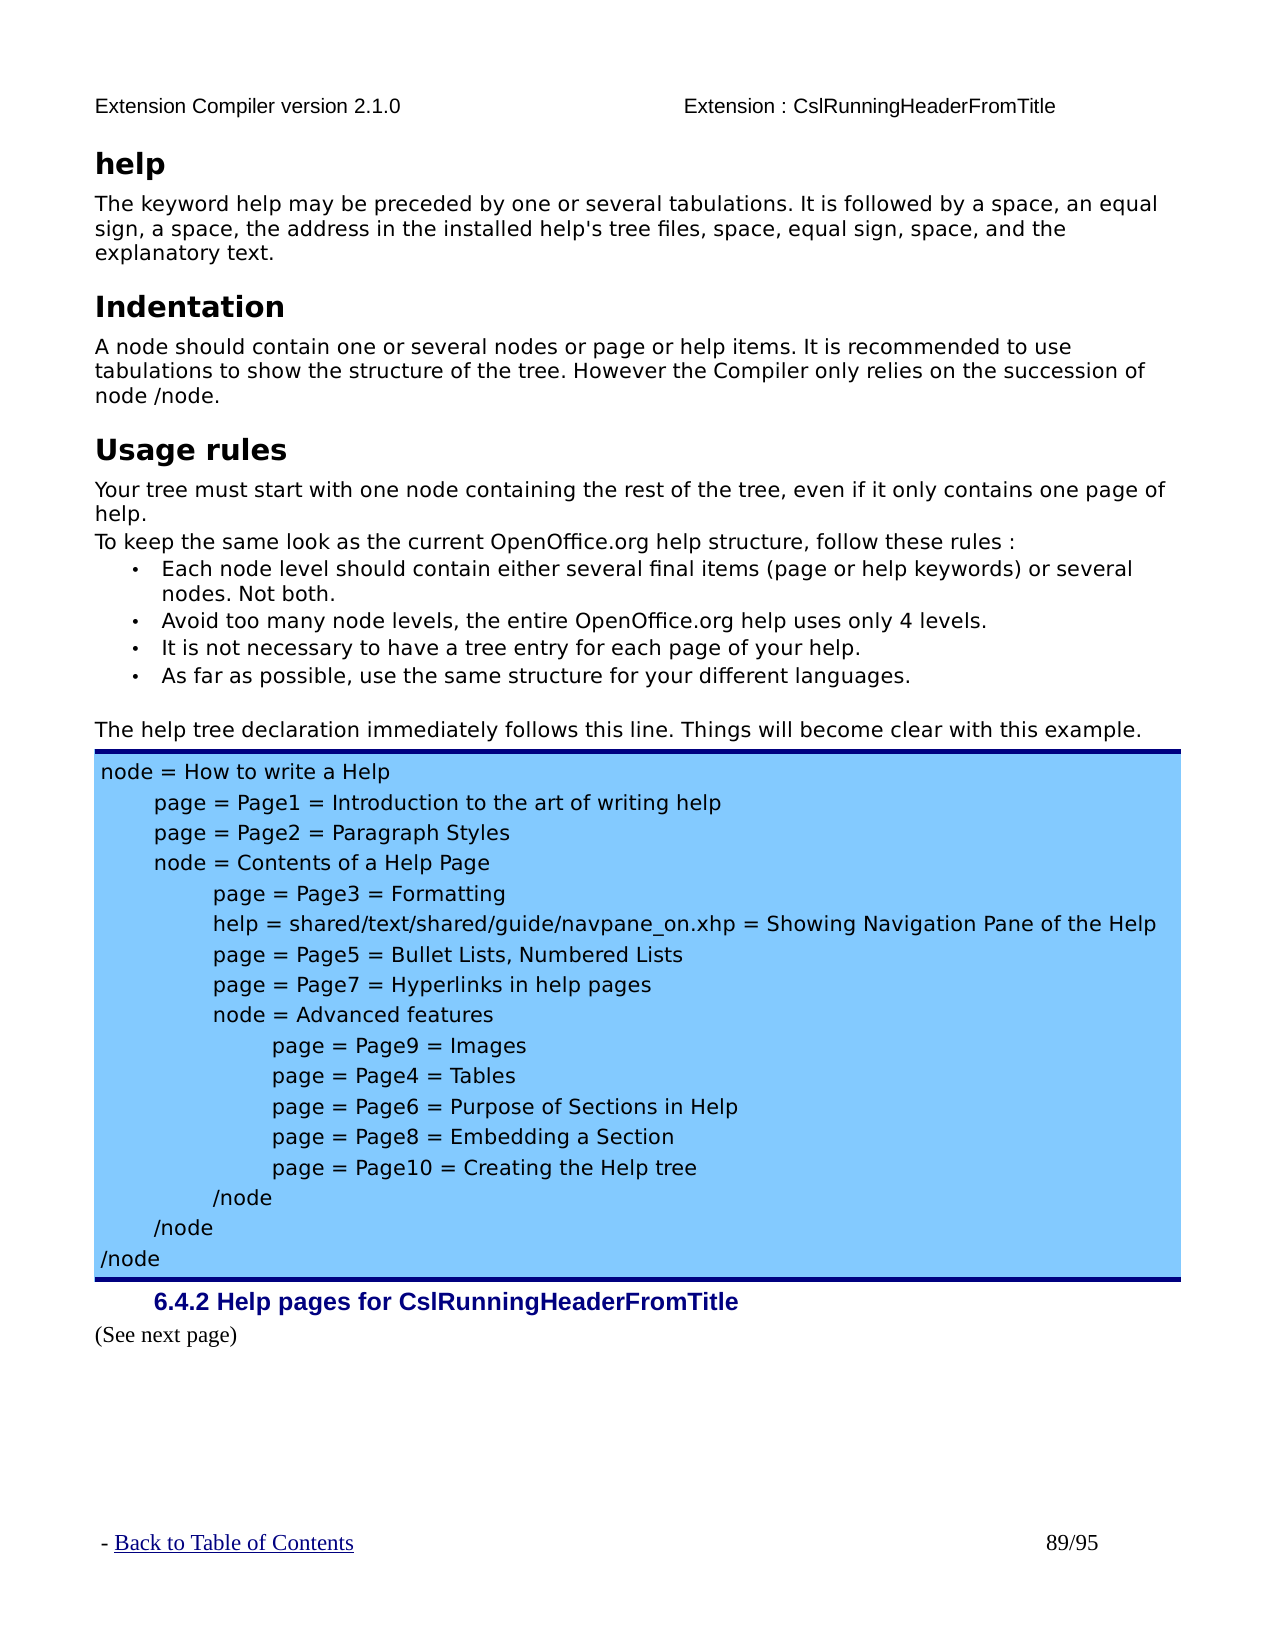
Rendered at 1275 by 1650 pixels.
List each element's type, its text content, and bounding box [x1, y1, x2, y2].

text page = Page7 = Hyperlinks in help pages [94, 962, 1181, 992]
text /node [94, 1205, 1181, 1236]
text page = Page4 = Tables [94, 1053, 1181, 1083]
text help [94, 147, 1181, 181]
text Usage rules [94, 433, 1181, 467]
text page = Page6 = Purpose of Sections in Help [94, 1083, 1181, 1114]
text To keep the same look as the current OpenOffice.org help structure, follow these rules : [94, 529, 1181, 554]
text page = Page3 = Formatting [94, 871, 1181, 901]
list Each node level should contain either several final items (page or help keywords) or several nodes. Not both. [132, 557, 1181, 606]
text node = Contents of a Help Page [94, 840, 1181, 871]
text page = Page1 = Introduction to the art of writing help [94, 779, 1181, 810]
text help = shared/text/shared/guide/navpane_on.xhp = Showing Navigation Pane of the Help [94, 901, 1181, 931]
text node = How to write a Help [94, 750, 1181, 779]
text node = Advanced features [94, 992, 1181, 1023]
text page = Page9 = Images [94, 1023, 1181, 1053]
list It is not necessary to have a tree entry for each page of your help. [132, 636, 1181, 661]
text Your tree must start with one node containing the rest of the tree, even if it only contains one page of help. [94, 478, 1181, 527]
text page = Page2 = Paragraph Styles [94, 810, 1181, 840]
text A node should contain one or several nodes or page or help items. It is recommended to use tabulations to show the structure of the tree. However the Compiler only relies on the succession of node /node. [94, 335, 1181, 408]
text The keyword help may be preceded by one or several tabulations. It is followed by a space, an equal sign, a space, the address in the installed help's tree files, space, equal sign, space, and the explanatory text. [94, 192, 1181, 266]
text Indentation [94, 290, 1181, 324]
text /node [94, 1175, 1181, 1205]
text (See next page) [94, 1322, 1181, 1348]
subtitle Help pages for CslRunningHeaderFromTitle [153, 1288, 1181, 1316]
text page = Page10 = Creating the Help tree [94, 1144, 1181, 1175]
text The help tree declaration immediately follows this line. Things will become clear with this example. [94, 718, 1181, 743]
list Avoid too many node levels, the entire OpenOffice.org help uses only 4 levels. [132, 609, 1181, 633]
list As far as possible, use the same structure for your different languages. [132, 664, 1181, 688]
text /node [94, 1236, 1181, 1282]
text page = Page5 = Bullet Lists, Numbered Lists [94, 931, 1181, 962]
